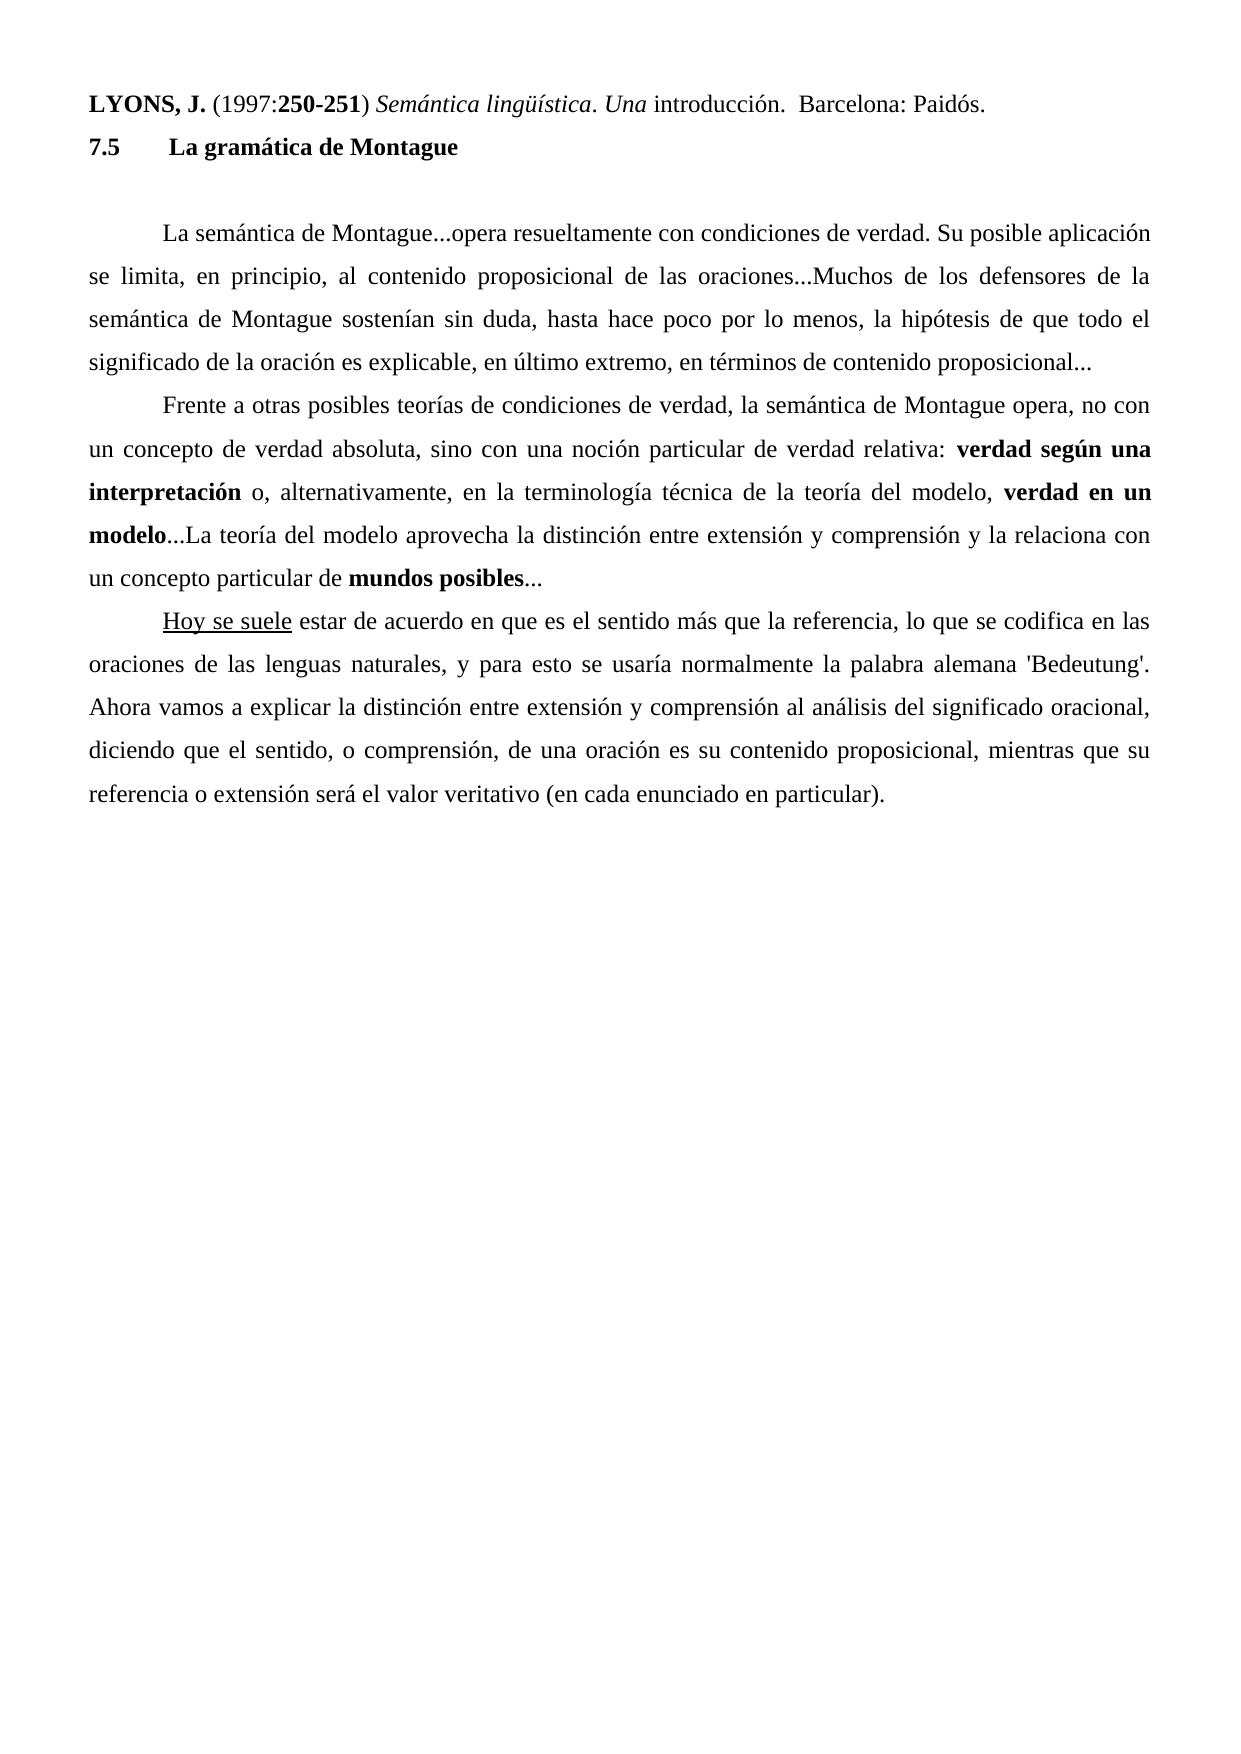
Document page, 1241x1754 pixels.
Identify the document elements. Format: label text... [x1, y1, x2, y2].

text 7.5 La gramática de Montague [89, 132, 1152, 161]
text Frente a otras posibles teorías de condiciones de verdad, la semántica de Montague opera, no con un concepto de verdad absoluta, sino con una noción particular de verdad relativa: verdad según una interpretación o, alternativamente, en la terminología técnica de la teoría del modelo, verdad en un modelo...La teoría del modelo aprovecha la distinción entre extensión y comprensión y la relaciona con un concepto particular de mundos posibles... [89, 391, 1152, 592]
text La semántica de Montague...opera resueltamente con condiciones de verdad. Su posible aplicación se limita, en principio, al contenido proposicional de las oraciones...Muchos de los defensores de la semántica de Montague sostenían sin duda, hasta hace poco por lo menos, la hipótesis de que todo el significado de la oración es explicable, en último extremo, en términos de contenido proposicional... [89, 218, 1152, 376]
text Hoy se suele estar de acuerdo en que es el sentido más que la referencia, lo que se codifica en las oraciones de las lenguas naturales, y para esto se usaría normalmente la palabra alemana 'Bedeutung'. Ahora vamos a explicar la distinción entre extensión y comprensión al análisis del significado oracional, diciendo que el sentido, o comprensión, de una oración es su contenido proposicional, mientras que su referencia o extensión será el valor veritativo (en cada enunciado en particular). [89, 606, 1152, 807]
text LYONS, J. (1997:250-251) Semántica lingüística. Una introducción. Barcelona: Paidós. [89, 89, 1152, 117]
